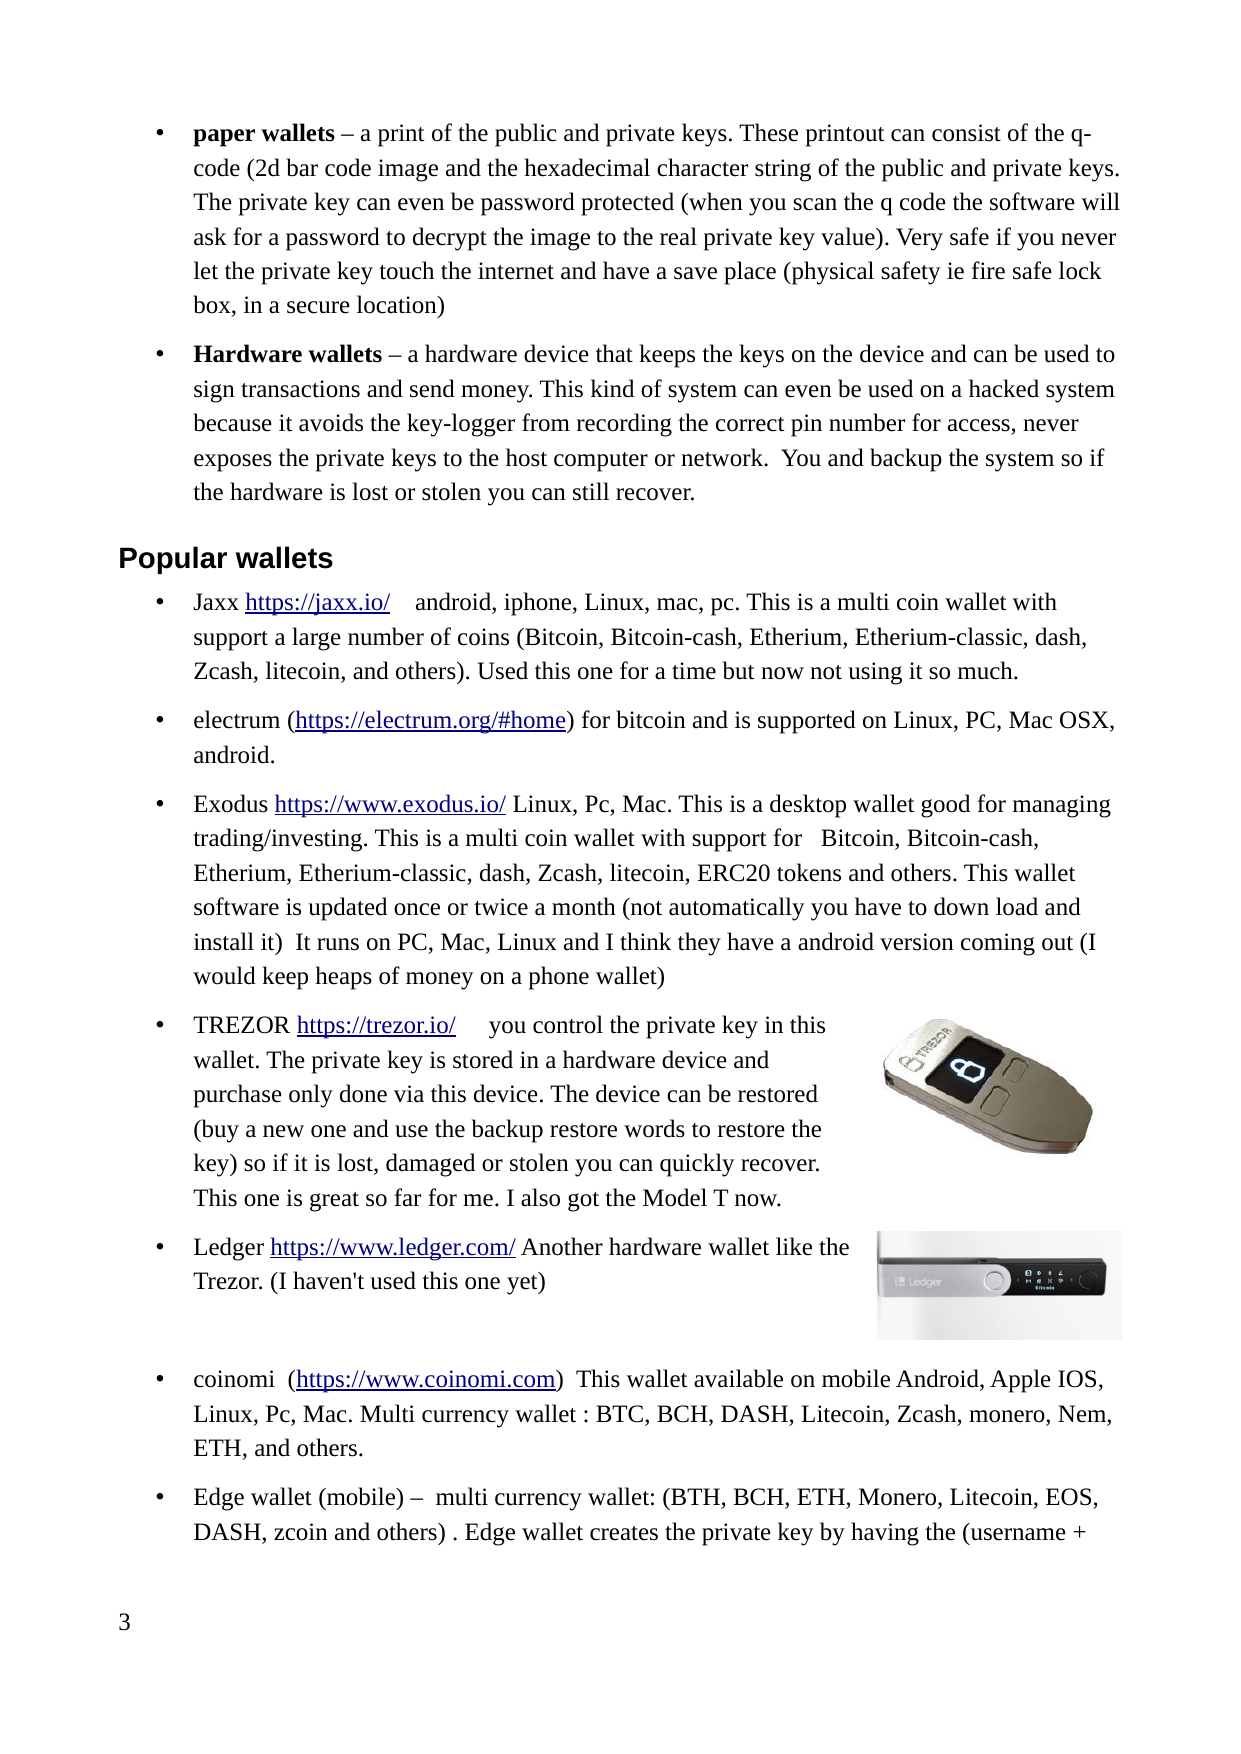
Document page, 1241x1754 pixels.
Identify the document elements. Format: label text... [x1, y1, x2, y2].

subtitle Popular wallets [118, 541, 1122, 575]
list electrum (https://electrum.org/#home) for bitcoin and is supported on Linux, PC, Mac OSX, android. [156, 705, 1122, 769]
list Edge wallet (mobile) – multi currency wallet: (BTH, BCH, ETH, Monero, Litecoin, EOS, DASH, zcoin and others) . Edge wallet creates the private key by having the (username + [156, 1482, 1122, 1546]
picture [852, 1010, 1123, 1162]
list TREZOR https://trezor.io/ you control the private key in this wallet. The private key is stored in a hardware device and purchase only done via this device. The device can be restored (buy a new one and use the backup restore words to restore the key) so if it is lost, damaged or stolen you can quickly recover. This one is great so far for me. I also got the Model T now. [156, 1010, 1122, 1212]
list Jaxx https://jaxx.io/ android, iphone, Linux, mac, pc. This is a multi coin wallet with support a large number of coins (Bitcoin, Bitcoin-cash, Etherium, Etherium-classic, dash, Zcash, litecoin, and others). Used this one for a time but now not using it so much. [156, 587, 1122, 685]
list Hardware wallets – a hardware device that keeps the keys on the device and can be used to sign transactions and send money. This kind of system can even be used on a hacked system because it avoids the key-logger from recording the correct pin number for access, never exposes the private keys to the host computer or network. You and backup the system so if the hardware is lost or stolen you can still recover. [156, 339, 1122, 506]
list Ledger https://www.ledger.com/ Another hardware wallet like the Trezor. (I haven't used this one yet) [156, 1232, 876, 1295]
list Exodus https://www.exodus.io/ Linux, Pc, Mac. This is a desktop wallet good for managing trading/investing. This is a multi coin wallet with support for Bitcoin, Bitcoin-cash, Etherium, Etherium-classic, dash, Zcash, litecoin, ERC20 tokens and others. This wallet software is updated once or twice a month (not automatically you have to down load and install it) It runs on PC, Mac, Linux and I think they have a android version coming out (I would keep heaps of money on a phone wallet) [156, 789, 1122, 990]
picture [876, 1231, 1123, 1340]
list paper wallets – a print of the public and private keys. These printout can consist of the q-code (2d bar code image and the hexadecimal character string of the public and private keys. The private key can even be password protected (when you scan the q code the software will ask for a password to decrypt the image to the real private key value). Very safe if you never let the private key touch the internet and have a save place (physical safety ie fire safe lock box, in a secure location) [156, 118, 1122, 319]
list coinomi (https://www.coinomi.com) This wallet available on mobile Android, Apple IOS, Linux, Pc, Mac. Multi currency wallet : BTC, BCH, DASH, Litecoin, Zcash, monero, Nem, ETH, and others. [156, 1364, 1122, 1462]
